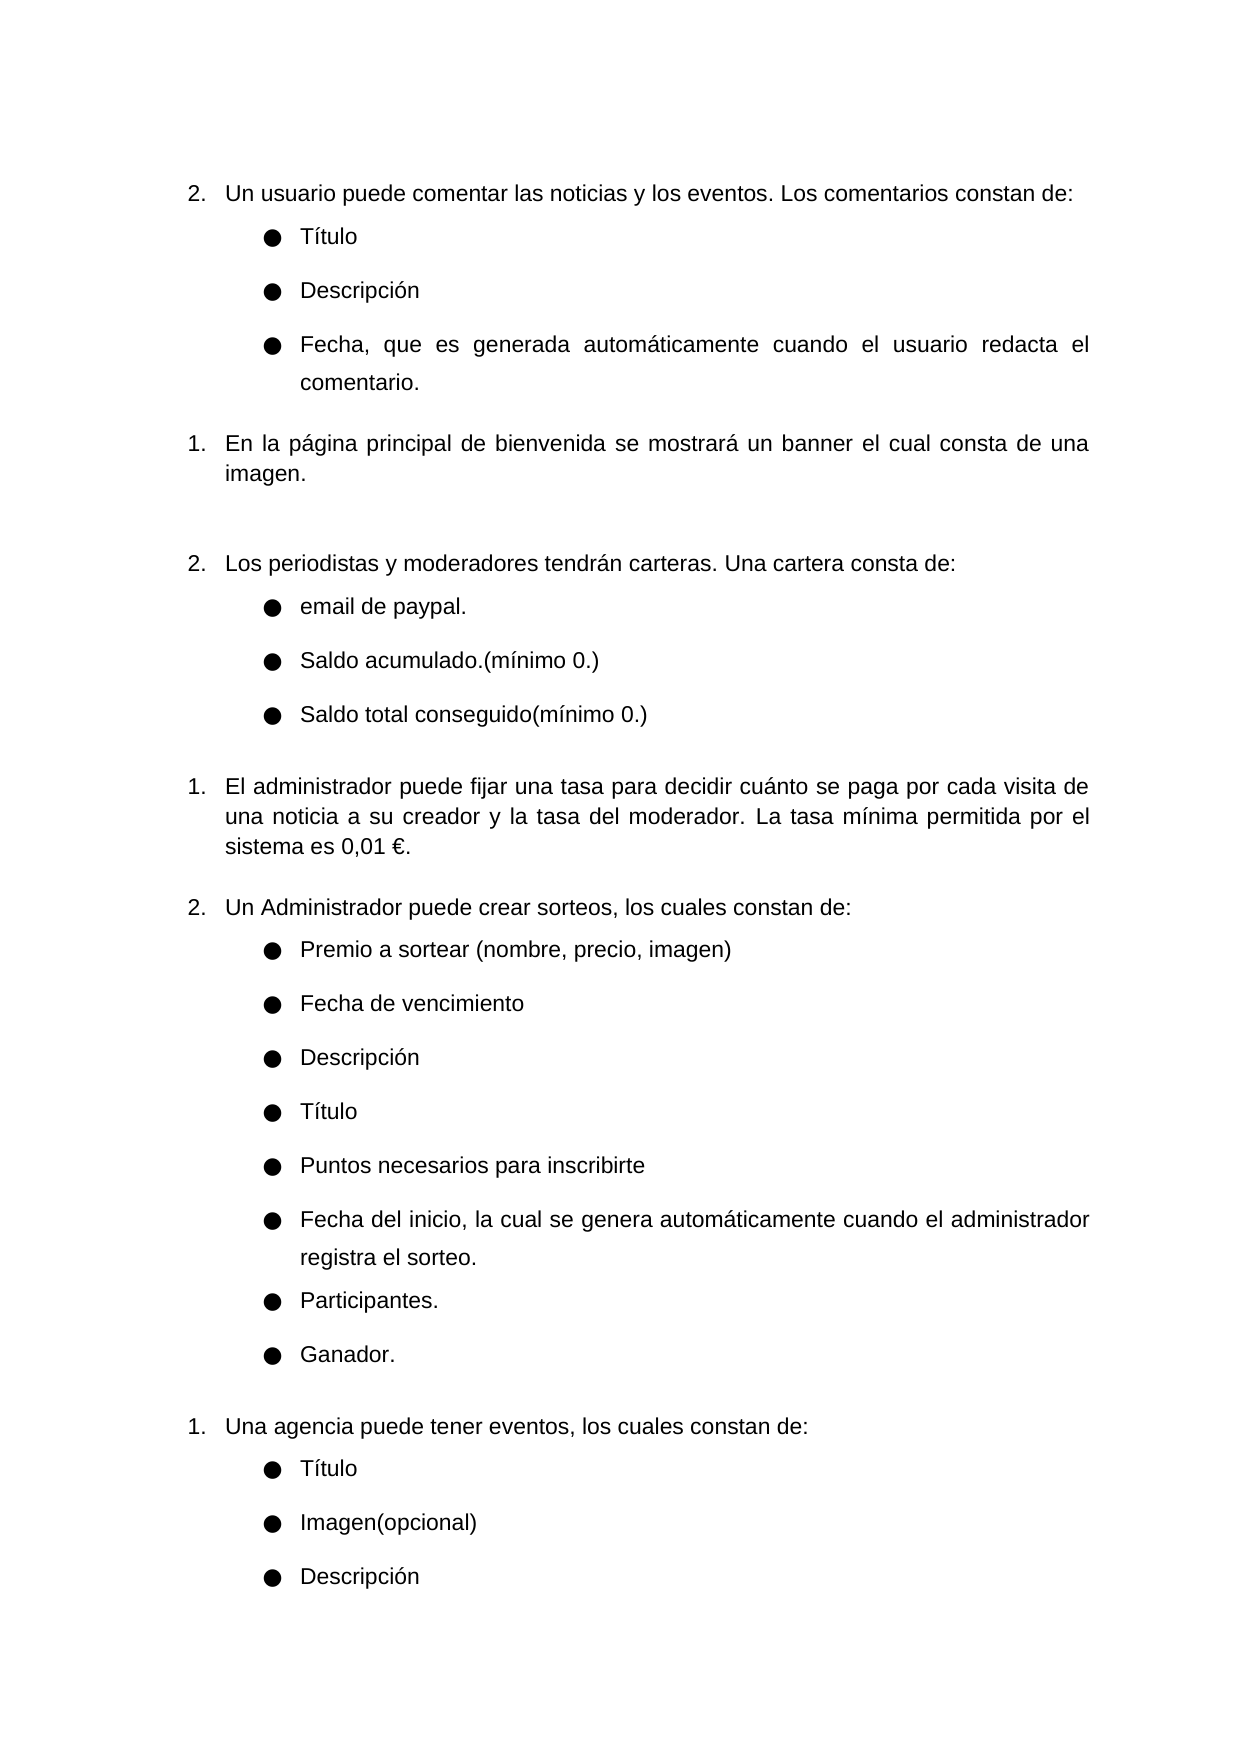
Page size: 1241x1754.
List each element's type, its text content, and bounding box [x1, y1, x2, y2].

list Un Administrador puede crear sorteos, los cuales constan de: [187, 893, 1090, 920]
list Descripción [262, 264, 1090, 311]
list Los periodistas y moderadores tendrán carteras. Una cartera consta de: [187, 550, 1090, 577]
list Un usuario puede comentar las noticias y los eventos. Los comentarios constan de: [187, 180, 1090, 207]
list Imagen(opcional) [262, 1497, 1090, 1544]
list Fecha del inicio, la cual se genera automáticamente cuando el administrador registra el sorteo. [262, 1193, 1090, 1271]
list Descripción [262, 1551, 1090, 1598]
list Puntos necesarios para inscribirte [262, 1139, 1090, 1187]
list email de paypal. [262, 581, 1090, 628]
list Premio a sortear (nombre, precio, imagen) [262, 924, 1090, 971]
list Título [262, 1086, 1090, 1133]
list Participantes. [262, 1274, 1090, 1322]
list Descripción [262, 1032, 1090, 1079]
list Saldo acumulado.(mínimo 0.) [262, 634, 1090, 682]
list Una agencia puede tener eventos, los cuales constan de: [187, 1413, 1090, 1439]
list Título [262, 210, 1090, 257]
list En la página principal de bienvenida se mostrará un banner el cual consta de una imagen. [187, 429, 1090, 486]
list Saldo total conseguido(mínimo 0.) [262, 688, 1090, 736]
list Fecha, que es generada automáticamente cuando el usuario redacta el comentario. [262, 318, 1090, 396]
list El administrador puede fijar una tasa para decidir cuánto se paga por cada visita de una noticia a su creador y la tasa del moderador. La tasa mínima permitida por el sistema es 0,01 €. [187, 773, 1090, 859]
list Ganador. [262, 1328, 1090, 1376]
list Título [262, 1443, 1090, 1490]
list Fecha de vencimiento [262, 978, 1090, 1025]
